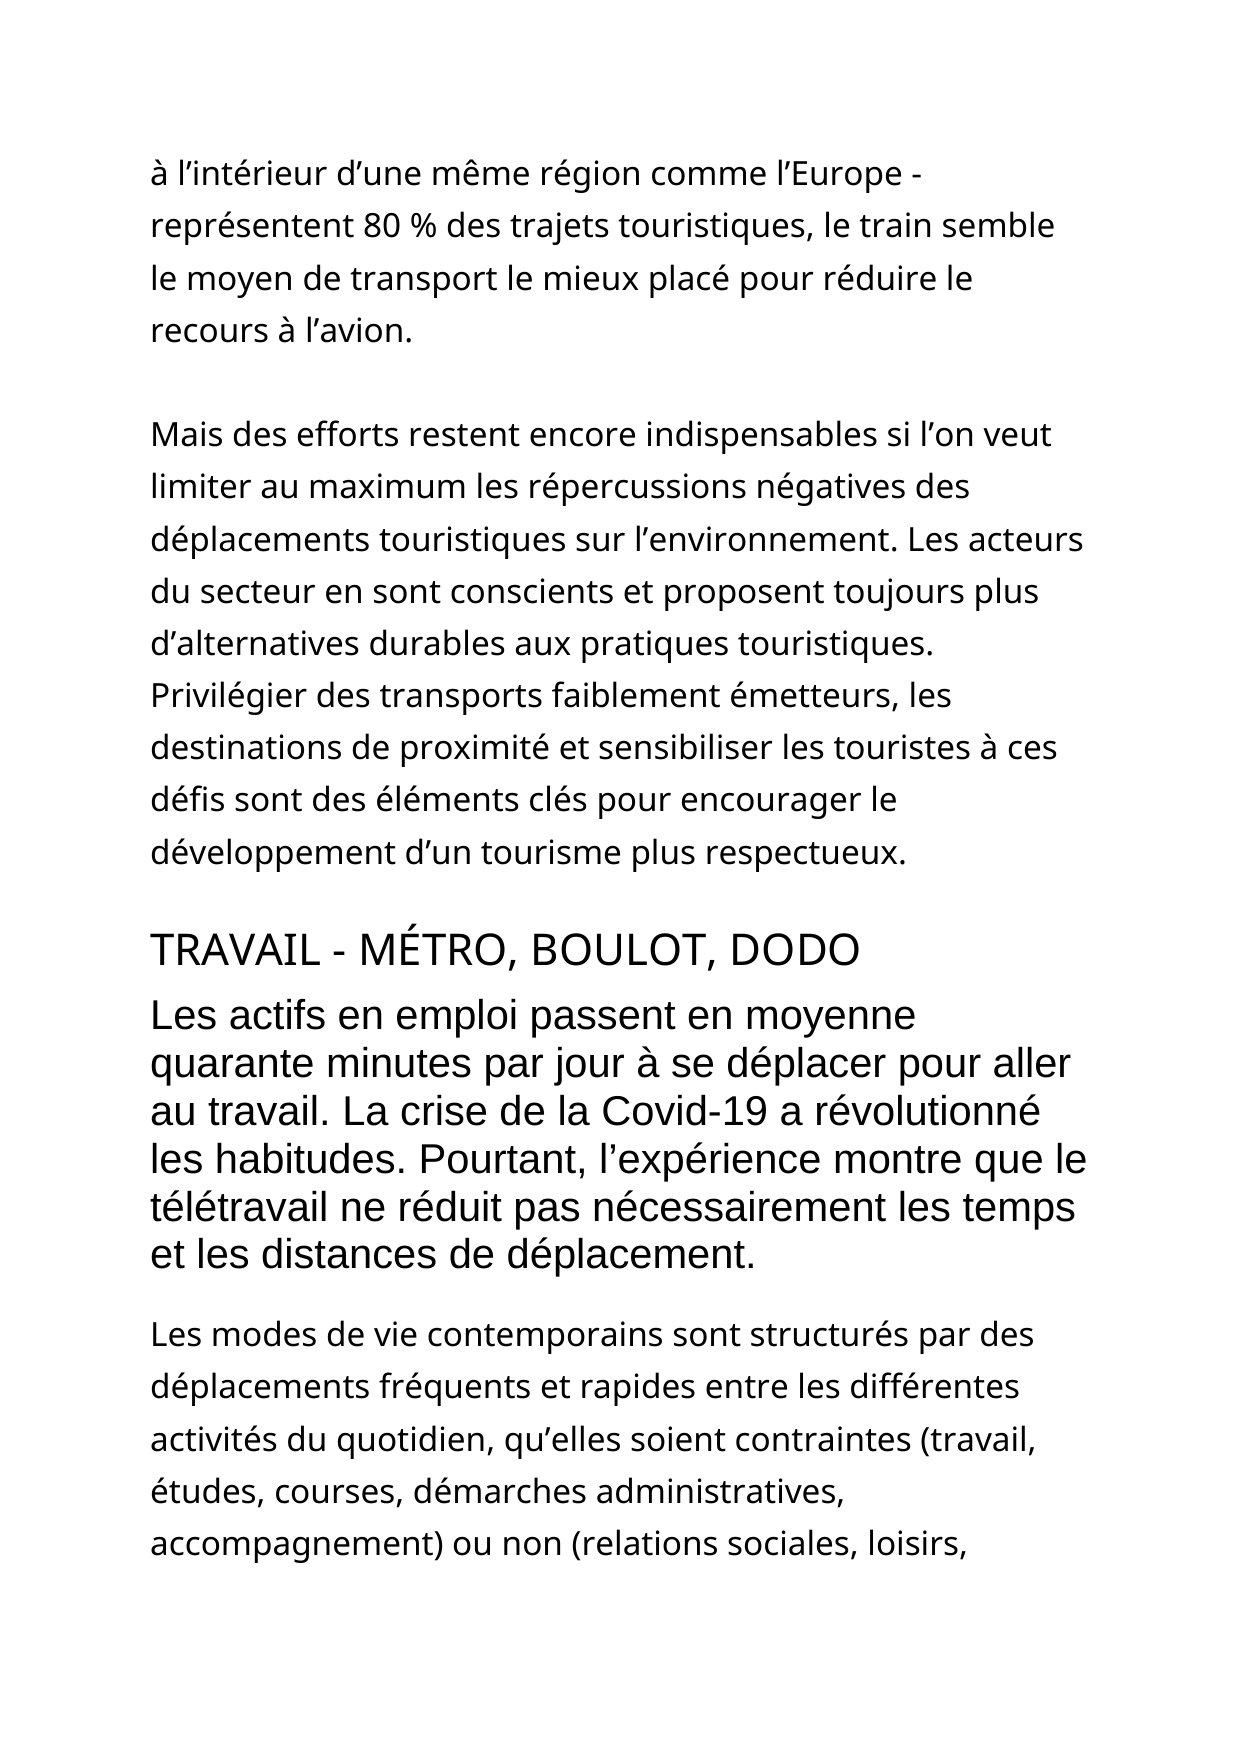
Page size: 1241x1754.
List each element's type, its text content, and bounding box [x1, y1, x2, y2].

subtitle TRAVAIL - MÉTRO, BOULOT, DODO [150, 918, 1090, 978]
text Mais des efforts restent encore indispensables si l’on veut limiter au maximum les répercussions négatives des déplacements touristiques sur l’environnement. Les acteurs du secteur en sont conscients et proposent toujours plus d’alternatives durables aux pratiques touristiques. Privilégier des transports faiblement émetteurs, les destinations de proximité et sensibiliser les touristes à ces défis sont des éléments clés pour encourager le développement d’un tourisme plus respectueux. [150, 411, 1090, 874]
text à l’intérieur d’une même région comme l’Europe - représentent 80 % des trajets touristiques, le train semble le moyen de transport le mieux placé pour réduire le recours à l’avion. [150, 150, 1090, 352]
subtitle Les actifs en emploi passent en moyenne quarante minutes par jour à se déplacer pour aller au travail. La crise de la Covid-19 a révolutionné les habitudes. Pourtant, l’expérience montre que le télétravail ne réduit pas nécessairement les temps et les distances de déplacement. [150, 990, 1090, 1278]
text Les modes de vie contemporains sont structurés par des déplacements fréquents et rapides entre les différentes activités du quotidien, qu’elles soient contraintes (travail, études, courses, démarches administratives, accompagnement) ou non (relations sociales, loisirs, [150, 1311, 1090, 1565]
